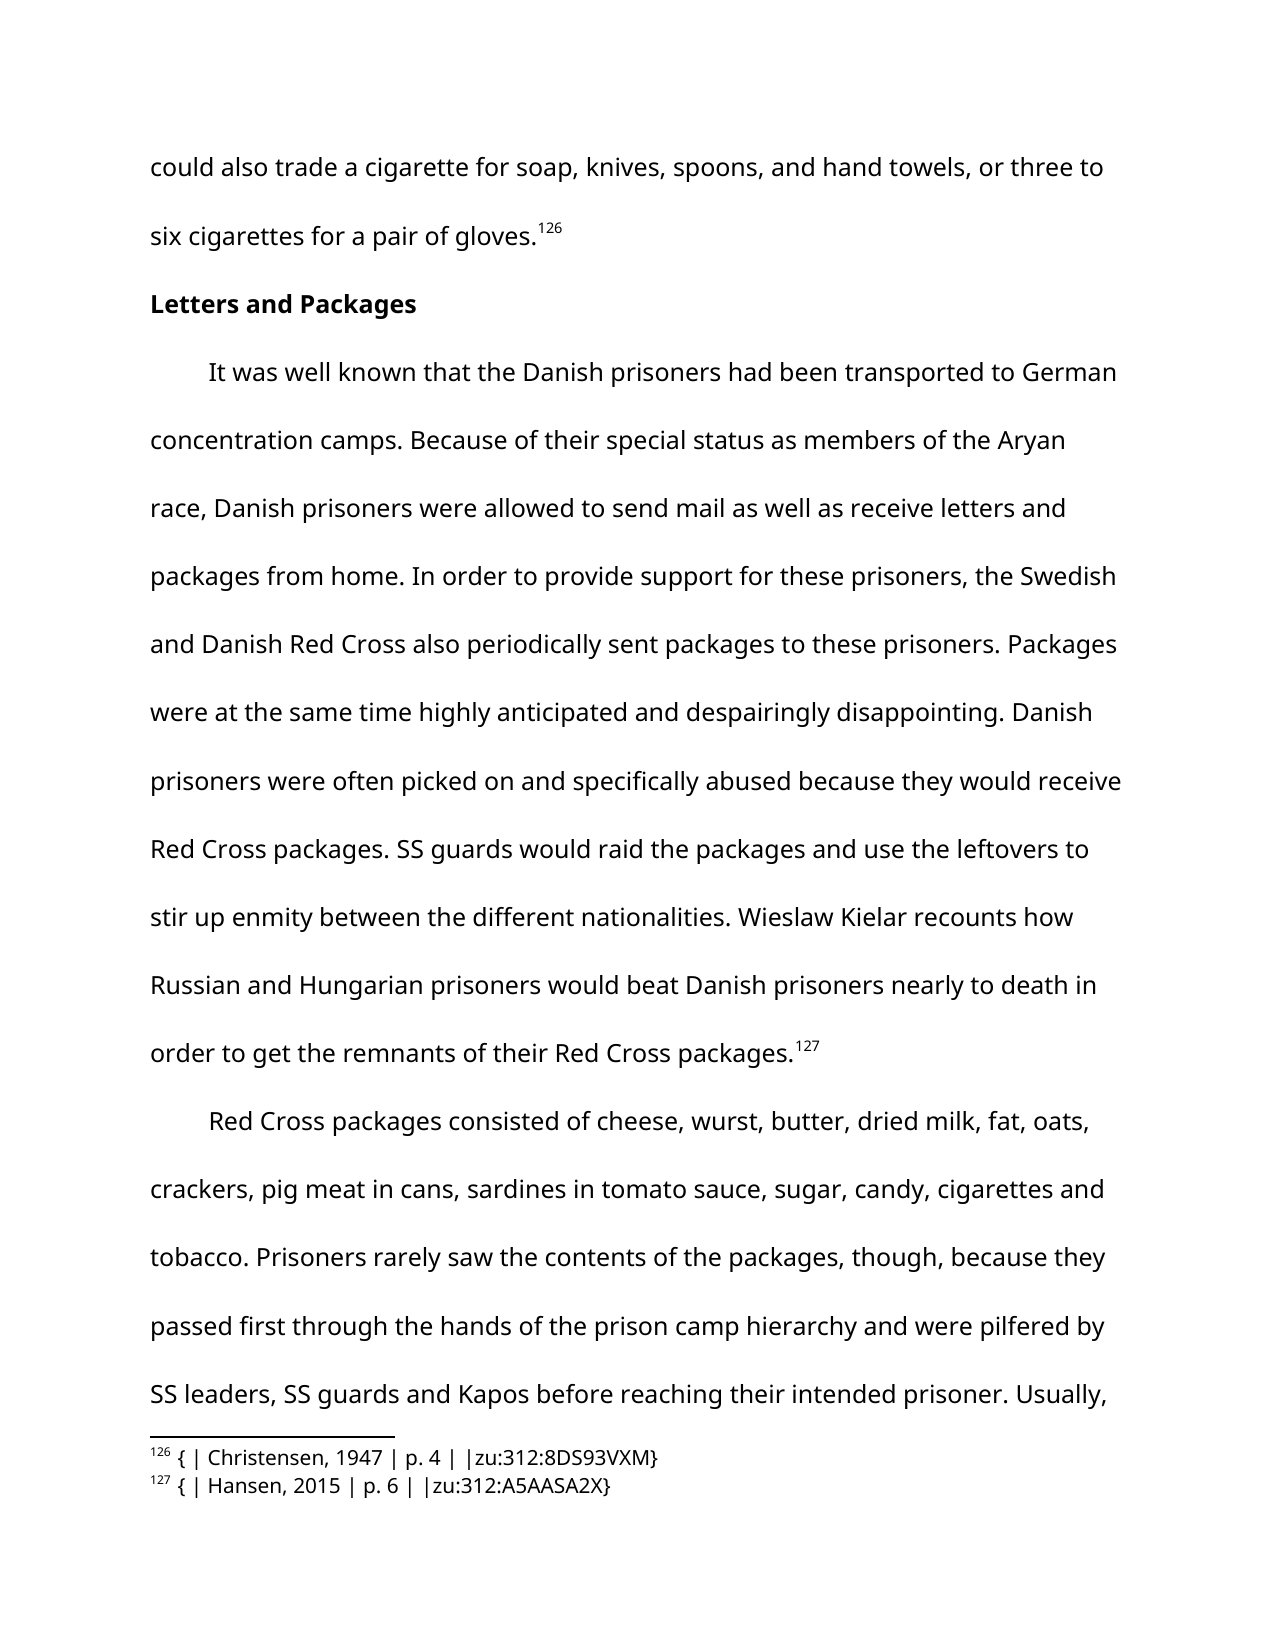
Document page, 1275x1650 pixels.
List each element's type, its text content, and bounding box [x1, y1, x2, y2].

text could also trade a cigarette for soap, knives, spoons, and hand towels, or three to six cigarettes for a pair of gloves. [150, 150, 1125, 252]
text Letters and Packages [150, 286, 1125, 320]
text It was well known that the Danish prisoners had been transported to German concentration camps. Because of their special status as members of the Aryan race, Danish prisoners were allowed to send mail as well as receive letters and packages from home. In order to provide support for these prisoners, the Swedish and Danish Red Cross also periodically sent packages to these prisoners. Packages were at the same time highly anticipated and despairingly disappointing. Danish prisoners were often picked on and specifically abused because they would receive Red Cross packages. SS guards would raid the packages and use the leftovers to stir up enmity between the different nationalities. Wieslaw Kielar recounts how Russian and Hungarian prisoners would beat Danish prisoners nearly to death in order to get the remnants of their Red Cross packages. [150, 354, 1125, 1070]
text Red Cross packages consisted of cheese, wurst, butter, dried milk, fat, oats, crackers, pig meat in cans, sardines in tomato sauce, sugar, candy, cigarettes and tobacco. Prisoners rarely saw the contents of the packages, though, because they passed first through the hands of the prison camp hierarchy and were pilfered by SS leaders, SS guards and Kapos before reaching their intended prisoner. Usually, [150, 1104, 1125, 1410]
text { | Hansen, 2015 | p. 6 | |zu:312:A5AASA2X} [150, 1472, 1125, 1500]
text { | Christensen, 1947 | p. 4 | |zu:312:8DS93VXM} [150, 1443, 1125, 1472]
